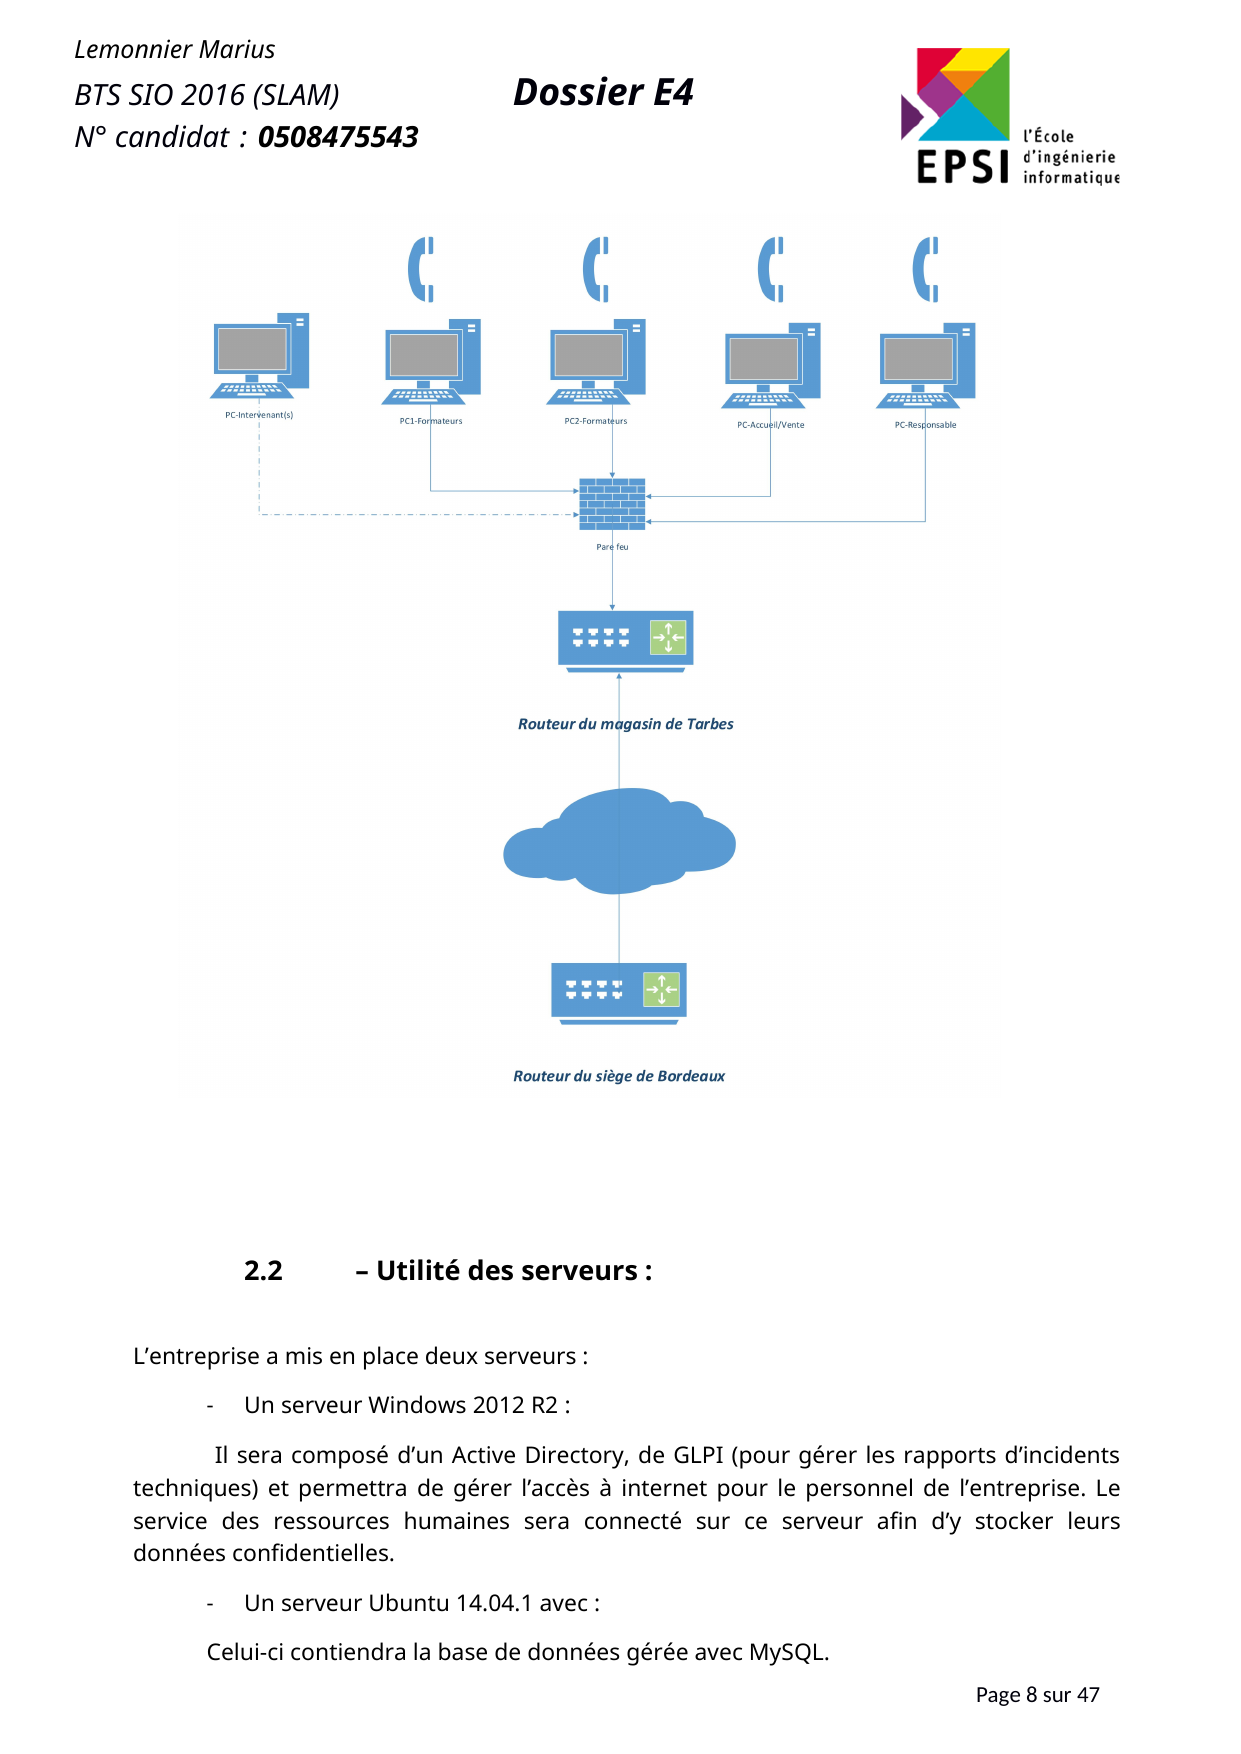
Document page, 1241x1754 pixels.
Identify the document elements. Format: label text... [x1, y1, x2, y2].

list Un serveur Ubuntu 14.04.1 avec : [206, 1587, 1122, 1618]
text Celui-ci contiendra la base de données gérée avec MySQL. [133, 1636, 1122, 1668]
picture [177, 213, 1001, 1098]
text Il sera composé d’un Active Directory, de GLPI (pour gérer les rapports d’incidents techniques) et permettra de gérer l’accès à internet pour le personnel de l’entreprise. Le service des ressources humaines sera connecté sur ce serveur afin d’y stocker leurs données confidentielles. [133, 1439, 1122, 1569]
picture [901, 48, 1120, 186]
text L’entreprise a mis en place deux serveurs : [133, 1340, 1122, 1371]
list Un serveur Windows 2012 R2 : [206, 1389, 1122, 1421]
subtitle – Utilité des serveurs : [244, 1252, 1122, 1289]
